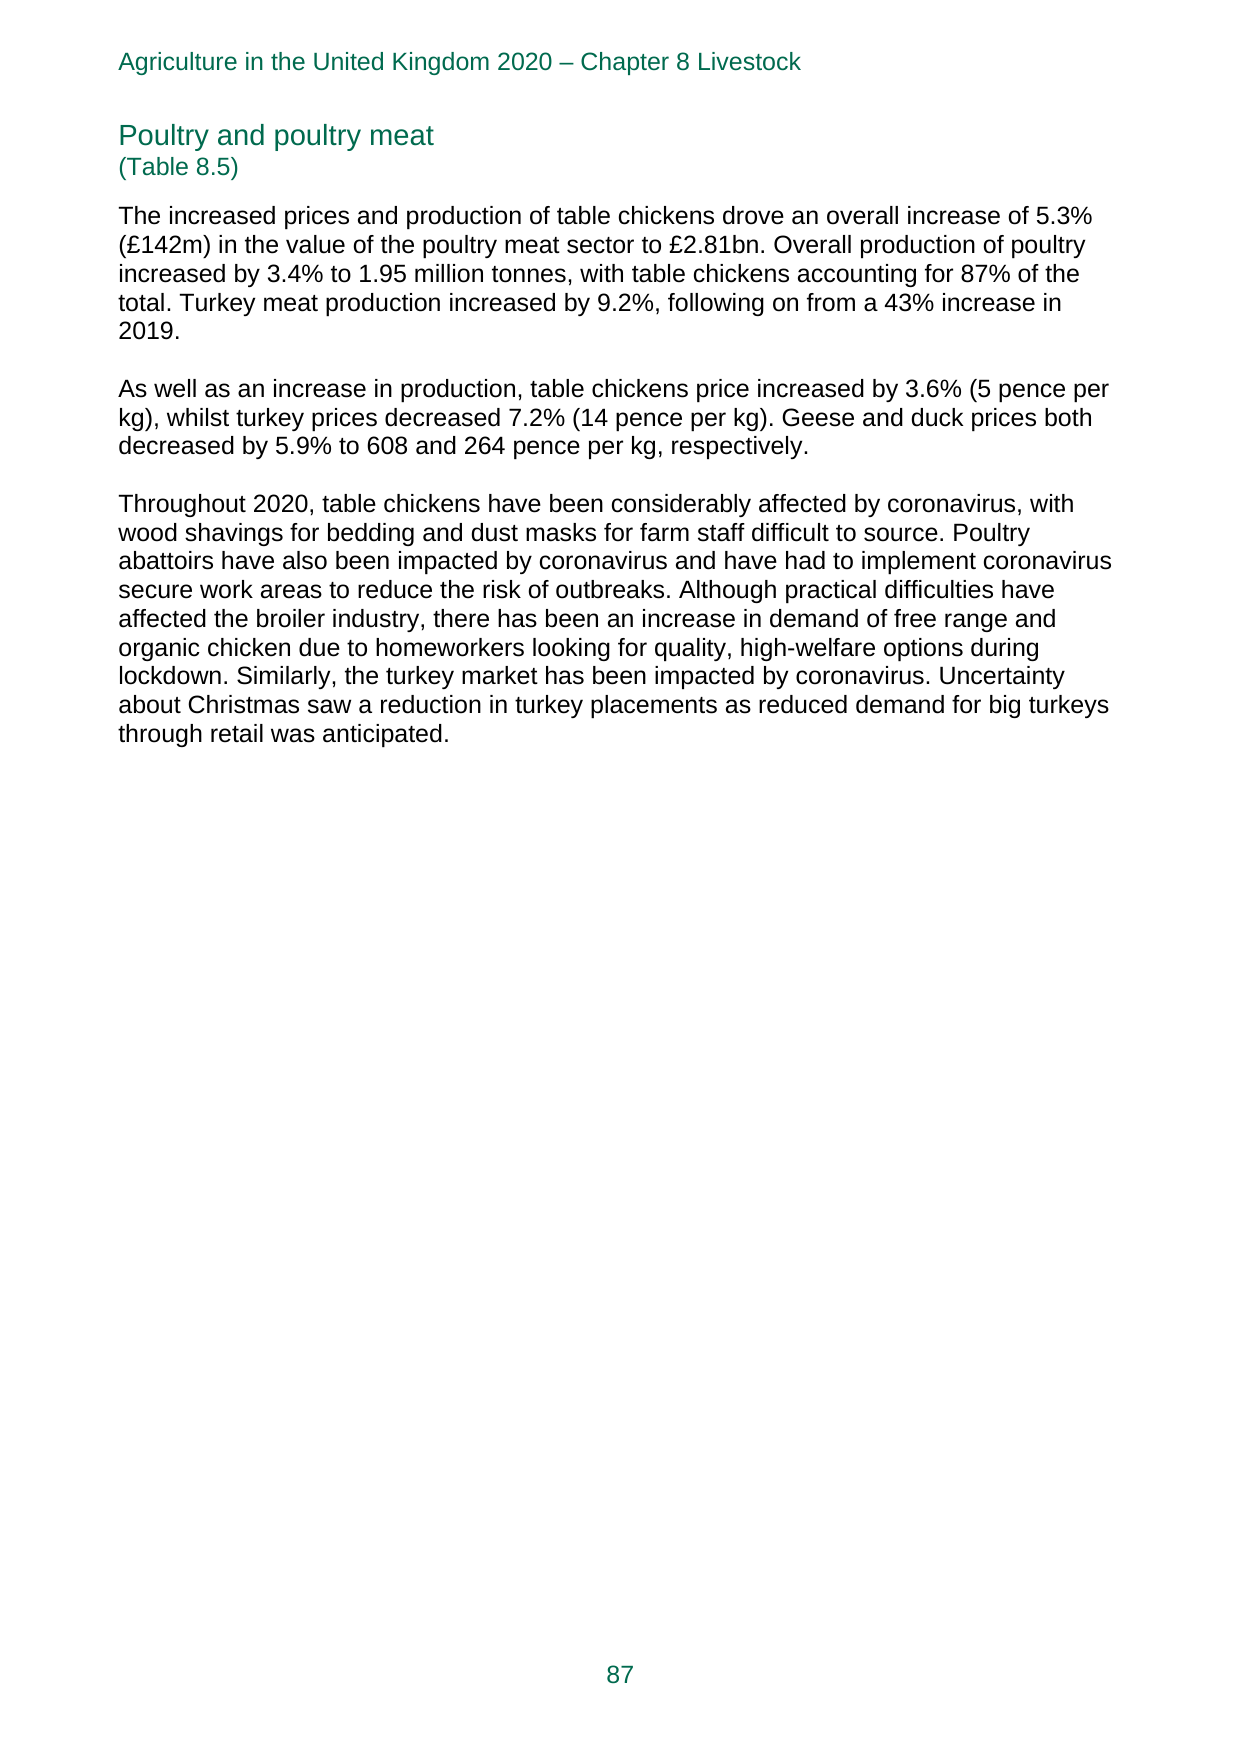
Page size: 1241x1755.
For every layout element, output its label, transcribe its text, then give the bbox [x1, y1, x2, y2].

text Throughout 2020, table chickens have been considerably affected by coronavirus, with wood shavings for bedding and dust masks for farm staff difficult to source. Poultry abattoirs have also been impacted by coronavirus and have had to implement coronavirus secure work areas to reduce the risk of outbreaks. Although practical difficulties have affected the broiler industry, there has been an increase in demand of free range and organic chicken due to homeworkers looking for quality, high-welfare options during lockdown. Similarly, the turkey market has been impacted by coronavirus. Uncertainty about Christmas saw a reduction in turkey placements as reduced demand for big turkeys through retail was anticipated. [118, 489, 1122, 747]
text As well as an increase in production, table chickens price increased by 3.6% (5 pence per kg), whilst turkey prices decreased 7.2% (14 pence per kg). Geese and duck prices both decreased by 5.9% to 608 and 264 pence per kg, respectively. [118, 374, 1122, 460]
text The increased prices and production of table chickens drove an overall increase of 5.3% (£142m) in the value of the poultry meat sector to £2.81bn. Overall production of poultry increased by 3.4% to 1.95 million tonnes, with table chickens accounting for 87% of the total. Turkey meat production increased by 9.2%, following on from a 43% increase in 2019. [118, 201, 1122, 345]
subtitle Poultry and poultry meat (Table 8.5) [118, 118, 1122, 180]
